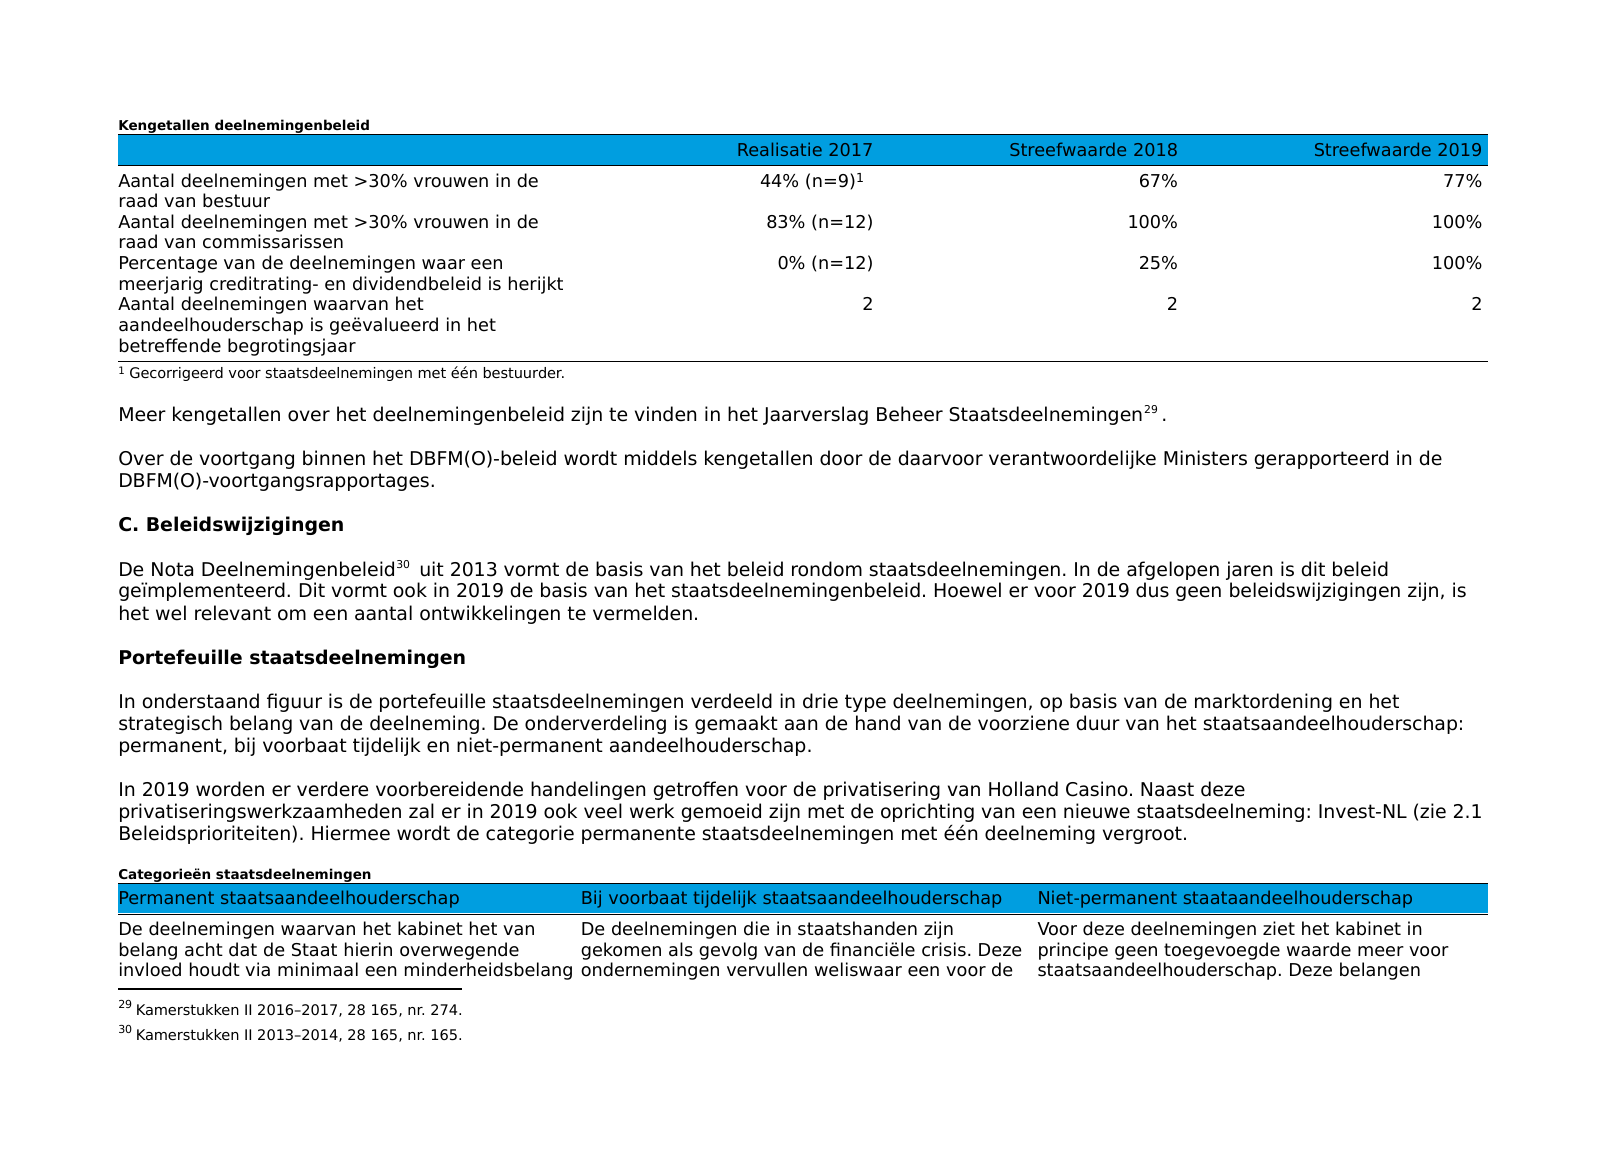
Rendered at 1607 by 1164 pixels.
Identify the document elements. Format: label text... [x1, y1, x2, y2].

table_cell 0% (n=12) [575, 253, 879, 294]
table_cell Realisatie 2017 [575, 135, 879, 165]
table_cell Voor deze deelnemingen ziet het kabinet in principe geen toegevoegde waarde meer voor staatsaandeelhouderschap. Deze belangen [1031, 915, 1488, 981]
table_cell 2 [1184, 294, 1488, 361]
table_cell 1 Gecorrigeerd voor staatsdeelnemingen met één bestuurder. [118, 362, 1488, 382]
table_cell Streefwaarde 2019 [1184, 135, 1488, 165]
text Kamerstukken II 2013–2014, 28 165, nr. 165. [118, 1023, 1488, 1045]
table_cell 100% [1184, 212, 1488, 253]
subtitle C. Beleidswijzigingen [118, 514, 1488, 536]
table_cell 100% [879, 212, 1184, 253]
table_cell Bij voorbaat tijdelijk staatsaandeelhouderschap [575, 884, 1031, 913]
text Meer kengetallen over het deelnemingenbeleid zijn te vinden in het Jaarverslag Beheer Staatsdeelnemingen. [118, 404, 1488, 426]
text Kamerstukken II 2016–2017, 28 165, nr. 274. [118, 998, 1488, 1020]
table_header Kengetallen deelnemingenbeleid [118, 118, 1488, 134]
table_cell Permanent staatsaandeelhouderschap [118, 884, 575, 913]
text In 2019 worden er verdere voorbereidende handelingen getroffen voor de privatisering van Holland Casino. Naast deze privatiseringswerkzaamheden zal er in 2019 ook veel werk gemoeid zijn met de oprichting van een nieuwe staatsdeelneming: Invest-NL (zie 2.1 Beleidsprioriteiten). Hiermee wordt de categorie permanente staatsdeelnemingen met één deelneming vergroot. [118, 779, 1488, 845]
text In onderstaand figuur is de portefeuille staatsdeelnemingen verdeeld in drie type deelnemingen, op basis van de marktordening en het strategisch belang van de deelneming. De onderverdeling is gemaakt aan de hand van de voorziene duur van het staatsaandeelhouderschap: permanent, bij voorbaat tijdelijk en niet-permanent aandeelhouderschap. [118, 691, 1488, 757]
table_cell 2 [879, 294, 1184, 361]
table_cell Niet-permanent staataandeelhouderschap [1031, 884, 1488, 913]
table_cell 100% [1184, 253, 1488, 294]
table_cell 77% [1184, 166, 1488, 212]
table_cell 44% (n=9)1 [575, 166, 879, 212]
table_cell 67% [879, 166, 1184, 212]
table_cell Aantal deelnemingen met >30% vrouwen in de raad van bestuur [118, 166, 575, 212]
table_cell De deelnemingen die in staatshanden zijn gekomen als gevolg van de financiële crisis. Deze ondernemingen vervullen weliswaar een voor de [575, 915, 1031, 981]
subtitle Portefeuille staatsdeelnemingen [118, 647, 1488, 668]
table_cell Aantal deelnemingen met >30% vrouwen in de raad van commissarissen [118, 212, 575, 253]
table_cell 2 [575, 294, 879, 361]
table_cell Percentage van de deelnemingen waar een meerjarig creditrating- en dividendbeleid is herijkt [118, 253, 575, 294]
text De Nota Deelnemingenbeleid uit 2013 vormt de basis van het beleid rondom staatsdeelnemingen. In de afgelopen jaren is dit beleid geïmplementeerd. Dit vormt ook in 2019 de basis van het staatsdeelnemingenbeleid. Hoewel er voor 2019 dus geen beleidswijzigingen zijn, is het wel relevant om een aantal ontwikkelingen te vermelden. [118, 558, 1488, 624]
table_cell De deelnemingen waarvan het kabinet het van belang acht dat de Staat hierin overwegende invloed houdt via minimaal een minderheidsbelang [118, 915, 575, 981]
table_cell Aantal deelnemingen waarvan het aandeelhouderschap is geëvalueerd in het betreffende begrotingsjaar [118, 294, 575, 361]
table_cell [118, 135, 575, 165]
table_cell Streefwaarde 2018 [879, 135, 1184, 165]
table_header Categorieën staatsdeelnemingen [118, 867, 1488, 882]
text Over de voortgang binnen het DBFM(O)-beleid wordt middels kengetallen door de daarvoor verantwoordelijke Ministers gerapporteerd in de DBFM(O)-voortgangsrapportages. [118, 448, 1488, 492]
table_cell 25% [879, 253, 1184, 294]
table_cell 83% (n=12) [575, 212, 879, 253]
